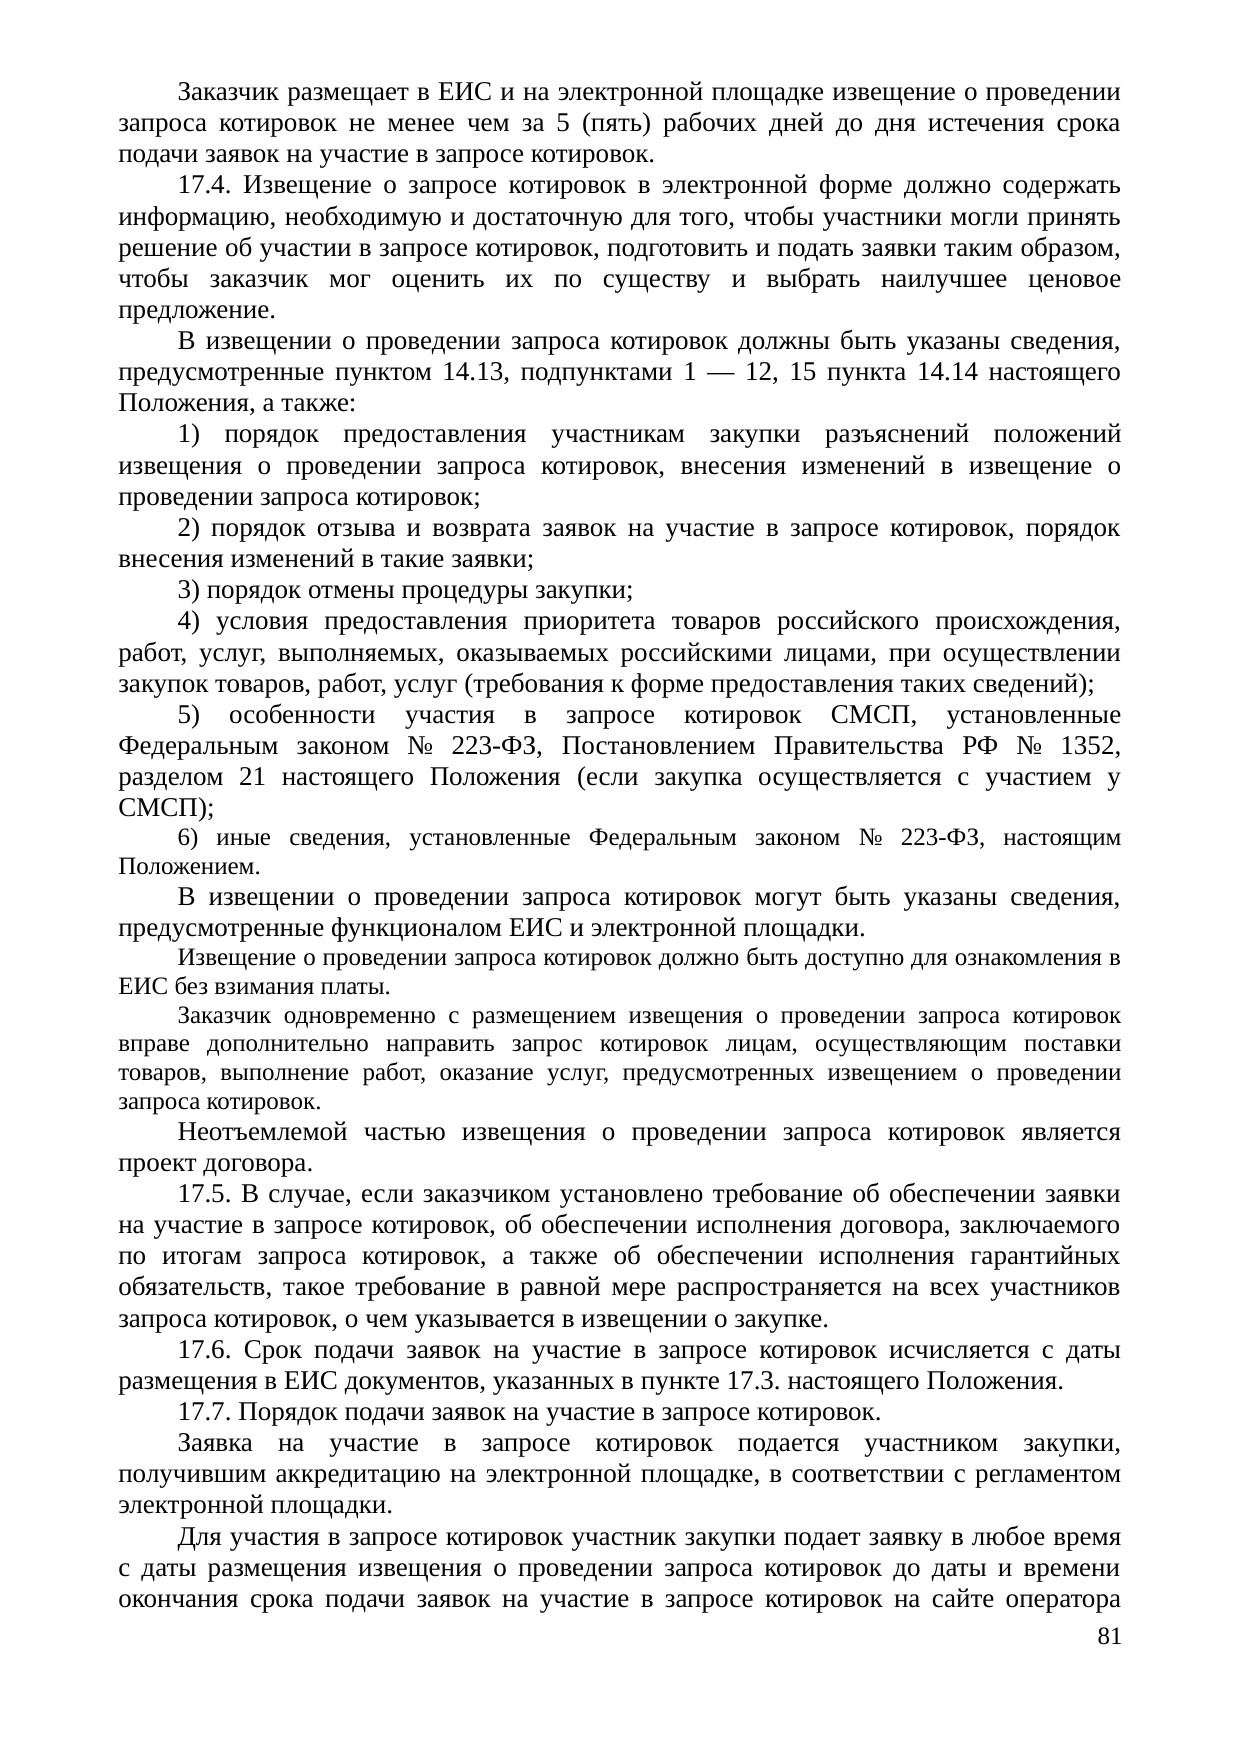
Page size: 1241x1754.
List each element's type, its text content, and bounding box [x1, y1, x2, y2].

text 2) порядок отзыва и возврата заявок на участие в запросе котировок, порядок внесения изменений в такие заявки; [118, 511, 1122, 573]
text В извещении о проведении запроса котировок могут быть указаны сведения, предусмотренные функционалом ЕИС и электронной площадки. [118, 880, 1122, 942]
text 4) условия предоставления приоритета товаров российского происхождения, работ, услуг, выполняемых, оказываемых российскими лицами, при осуществлении закупок товаров, работ, услуг (требования к форме предоставления таких сведений); [118, 604, 1122, 698]
text 6) иные сведения, установленные Федеральным законом № 223-ФЗ, настоящим Положением. [118, 822, 1122, 880]
text Заказчик одновременно с размещением извещения о проведении запроса котировок вправе дополнительно направить запрос котировок лицам, осуществляющим поставки товаров, выполнение работ, оказание услуг, предусмотренных извещением о проведении запроса котировок. [118, 1000, 1122, 1115]
text 17.7. Порядок подачи заявок на участие в запросе котировок. [118, 1395, 1122, 1426]
text 17.6. Срок подачи заявок на участие в запросе котировок исчисляется с даты размещения в ЕИС документов, указанных в пункте 17.3. настоящего Положения. [118, 1333, 1122, 1395]
text Заявка на участие в запросе котировок подается участником закупки, получившим аккредитацию на электронной площадке, в соответствии с регламентом электронной площадки. [118, 1426, 1122, 1520]
text Для участия в запросе котировок участник закупки подает заявку в любое время с даты размещения извещения о проведении запроса котировок до даты и времени окончания срока подачи заявок на участие в запросе котировок на сайте оператора [118, 1520, 1122, 1613]
text Извещение о проведении запроса котировок должно быть доступно для ознакомления в ЕИС без взимания платы. [118, 942, 1122, 1000]
text В извещении о проведении запроса котировок должны быть указаны сведения, предусмотренные пунктом 14.13, подпунктами 1 — 12, 15 пункта 14.14 настоящего Положения, а также: [118, 324, 1122, 418]
text Заказчик размещает в ЕИС и на электронной площадке извещение о проведении запроса котировок не менее чем за 5 (пять) рабочих дней до дня истечения срока подачи заявок на участие в запросе котировок. [118, 75, 1122, 168]
text 17.4. Извещение о запросе котировок в электронной форме должно содержать информацию, необходимую и достаточную для того, чтобы участники могли принять решение об участии в запросе котировок, подготовить и подать заявки таким образом, чтобы заказчик мог оценить их по существу и выбрать наилучшее ценовое предложение. [118, 168, 1122, 324]
text Неотъемлемой частью извещения о проведении запроса котировок является проект договора. [118, 1115, 1122, 1177]
text 17.5. В случае, если заказчиком установлено требование об обеспечении заявки на участие в запросе котировок, об обеспечении исполнения договора, заключаемого по итогам запроса котировок, а также об обеспечении исполнения гарантийных обязательств, такое требование в равной мере распространяется на всех участников запроса котировок, о чем указывается в извещении о закупке. [118, 1177, 1122, 1333]
text 5) особенности участия в запросе котировок СМСП, установленные Федеральным законом № 223-ФЗ, Постановлением Правительства РФ № 1352, разделом 21 настоящего Положения (если закупка осуществляется с участием у СМСП); [118, 698, 1122, 822]
text 3) порядок отмены процедуры закупки; [118, 573, 1122, 604]
text 1) порядок предоставления участникам закупки разъяснений положений извещения о проведении запроса котировок, внесения изменений в извещение о проведении запроса котировок; [118, 418, 1122, 511]
